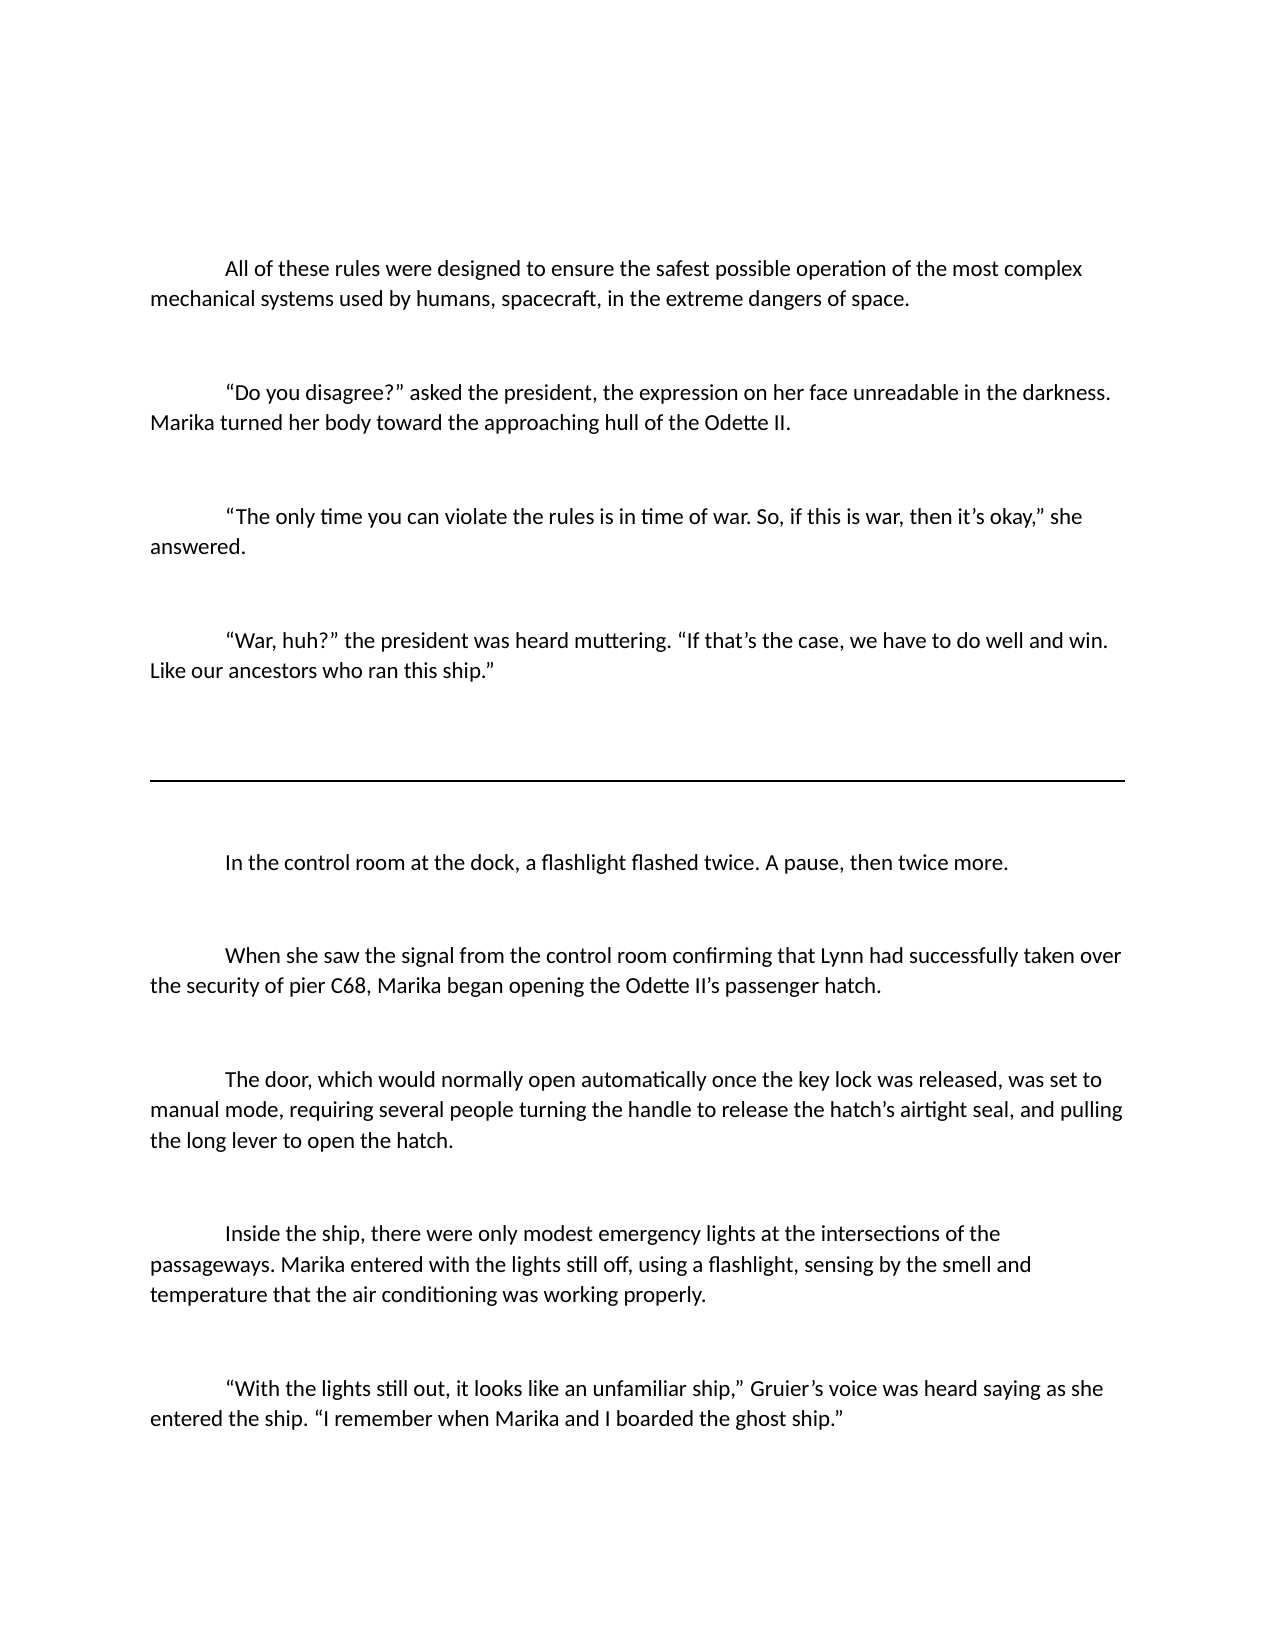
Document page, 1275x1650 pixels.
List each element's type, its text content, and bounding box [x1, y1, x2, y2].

text When she saw the signal from the control room confirming that Lynn had successfully taken over the security of pier C68, Marika began opening the Odette II’s passenger hatch. [150, 941, 1125, 999]
text In the control room at the dock, a flashlight flashed twice. A pause, then twice more. [150, 848, 1125, 876]
text “War, huh?” the president was heard muttering. “If that’s the case, we have to do well and win. Like our ancestors who ran this ship.” [150, 626, 1125, 684]
text “Do you disagree?” asked the president, the expression on her face unreadable in the darkness. Marika turned her body toward the approaching hull of the Odette II. [150, 378, 1125, 437]
text Inside the ship, there were only modest emergency lights at the intersections of the passageways. Marika entered with the lights still off, using a flashlight, sensing by the smell and temperature that the air conditioning was working properly. [150, 1219, 1125, 1308]
text “With the lights still out, it looks like an unfamiliar ship,” Gruier’s voice was heard saying as she entered the ship. “I remember when Marika and I boarded the ghost ship.” [150, 1374, 1125, 1432]
text All of these rules were designed to ensure the safest possible operation of the most complex mechanical systems used by humans, spacecraft, in the extreme dangers of space. [150, 254, 1125, 313]
text The door, which would normally open automatically once the key lock was released, was set to manual mode, requiring several people turning the handle to release the hatch’s airtight seal, and pulling the long lever to open the hatch. [150, 1065, 1125, 1154]
text “The only time you can violate the rules is in time of war. So, if this is war, then it’s okay,” she answered. [150, 502, 1125, 561]
